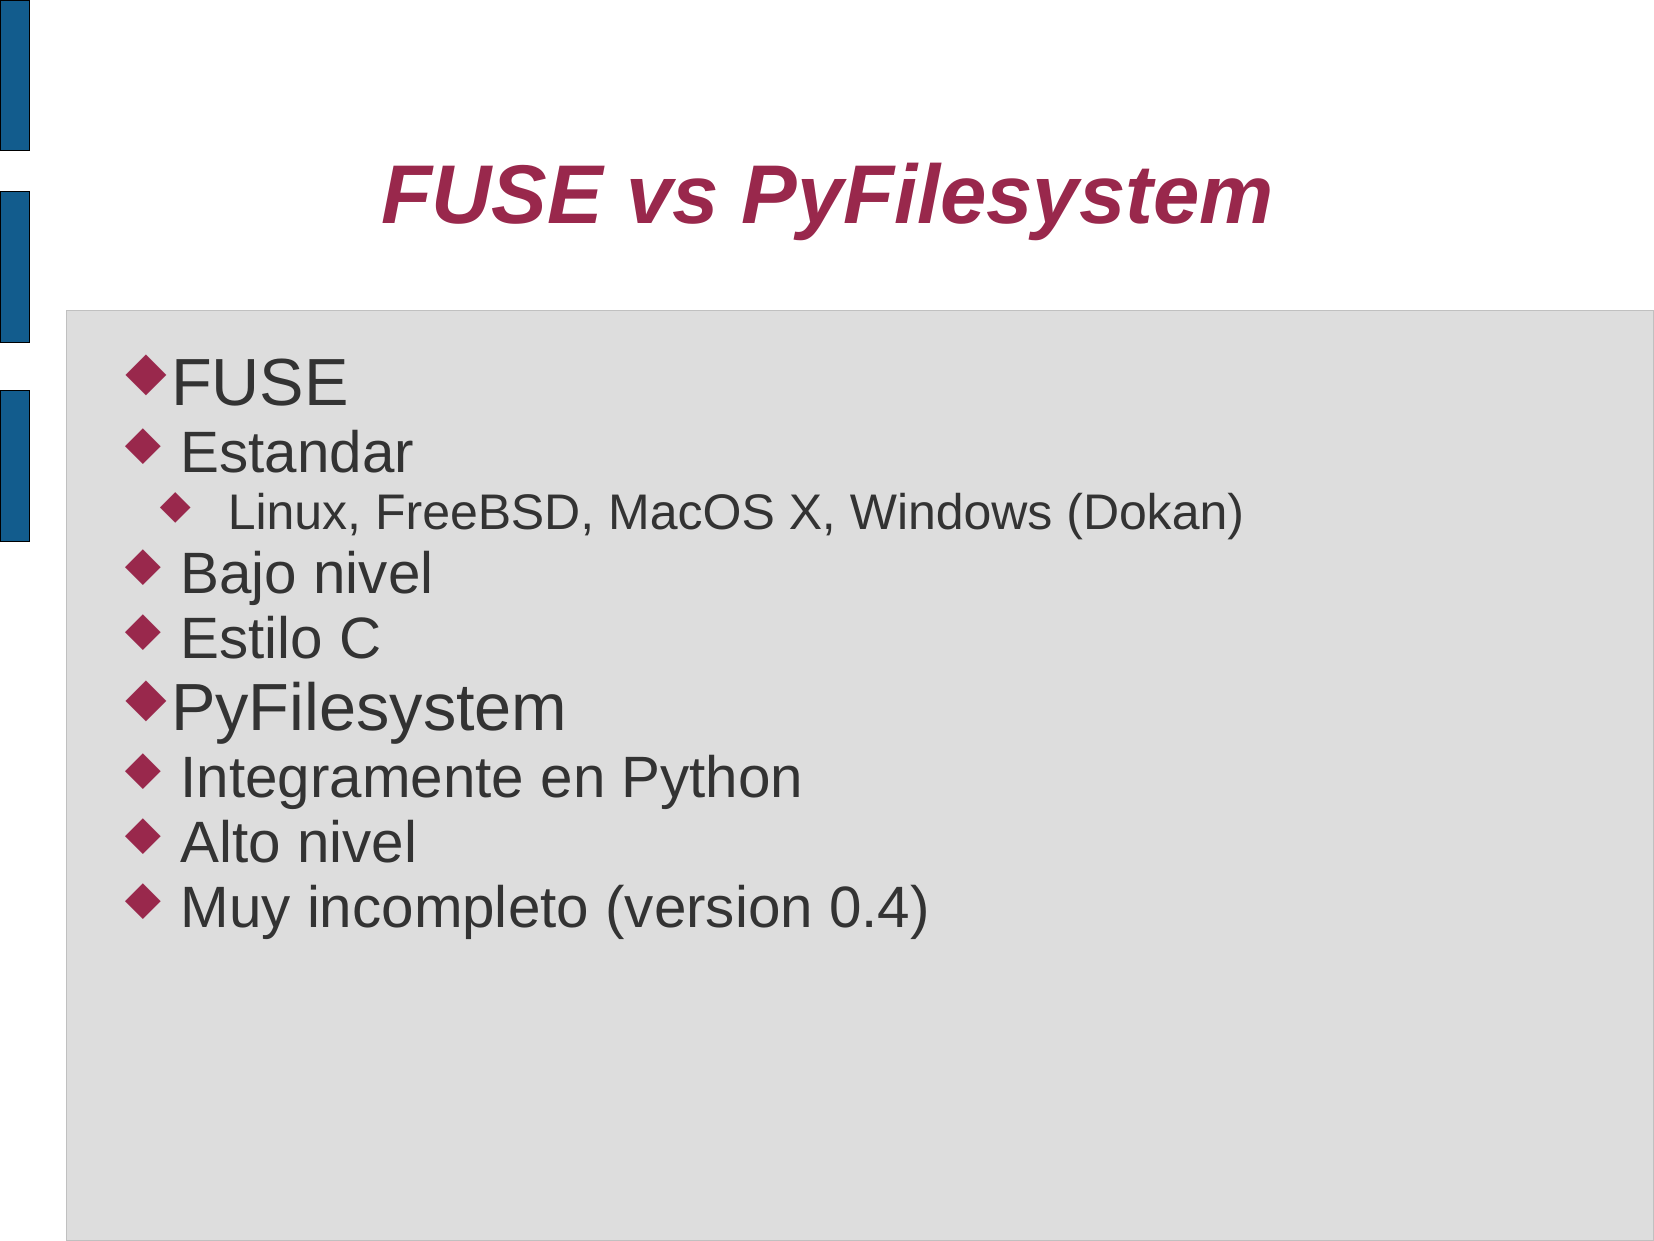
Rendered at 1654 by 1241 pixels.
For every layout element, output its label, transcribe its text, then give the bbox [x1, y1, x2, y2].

title FUSE vs PyFilesystem [121, 98, 1534, 291]
list FUSE Estandar Linux, FreeBSD, MacOS X, Windows (Dokan) Bajo nivel Estilo C PyFilesystem Integramente en Python Alto nivel Muy incompleto (version 0.4) [121, 344, 1534, 1149]
